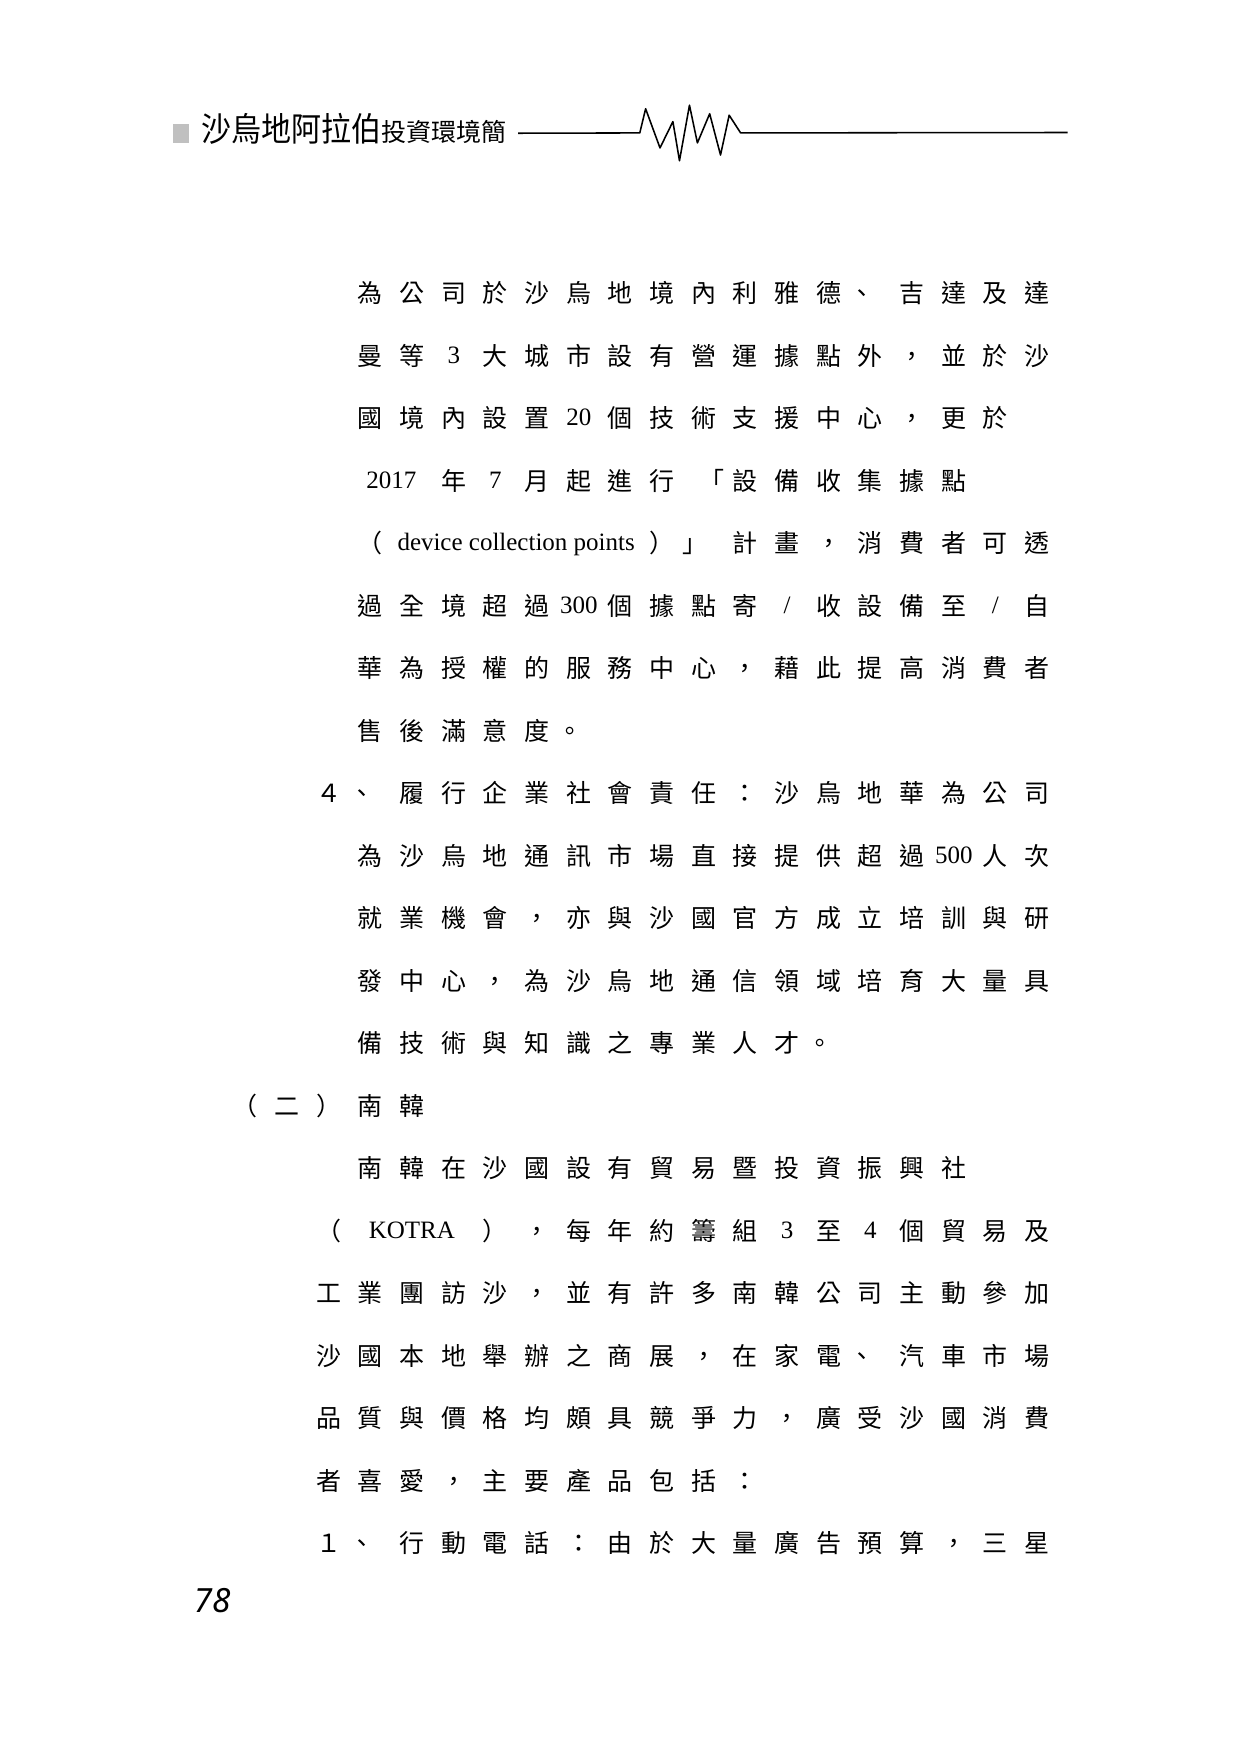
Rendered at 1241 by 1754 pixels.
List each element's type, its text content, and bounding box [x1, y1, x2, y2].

text ４、履行企業社會責任：沙烏地華為公司為沙烏地通訊市場直接提供超過500人次就業機會，亦與沙國官方成立培訓與研發中心，為沙烏地通信領域培育大量具備技術與知識之專業人才。 [281, 750, 1058, 1063]
text １、行動電話：由於大量廣告預算，三星 [281, 1500, 1058, 1563]
text （二）南韓 [207, 1063, 1058, 1125]
text 南韓在沙國設有貿易暨投資振興社（KOTRA），每年約籌組3至4個貿易及工業團訪沙，並有許多南韓公司主動參加沙國本地舉辦之商展，在家電、汽車市場品質與價格均頗具競爭力，廣受沙國消費者喜愛，主要產品包括： [281, 1125, 1058, 1500]
text 為公司於沙烏地境內利雅德、吉達及達曼等3大城市設有營運據點外，並於沙國境內設置20個技術支援中心，更於2017年7月起進行「設備收集據點（device collection points）」計畫，消費者可透過全境超過300個據點寄/收設備至/自華為授權的服務中心，藉此提高消費者售後滿意度。 [281, 250, 1058, 750]
